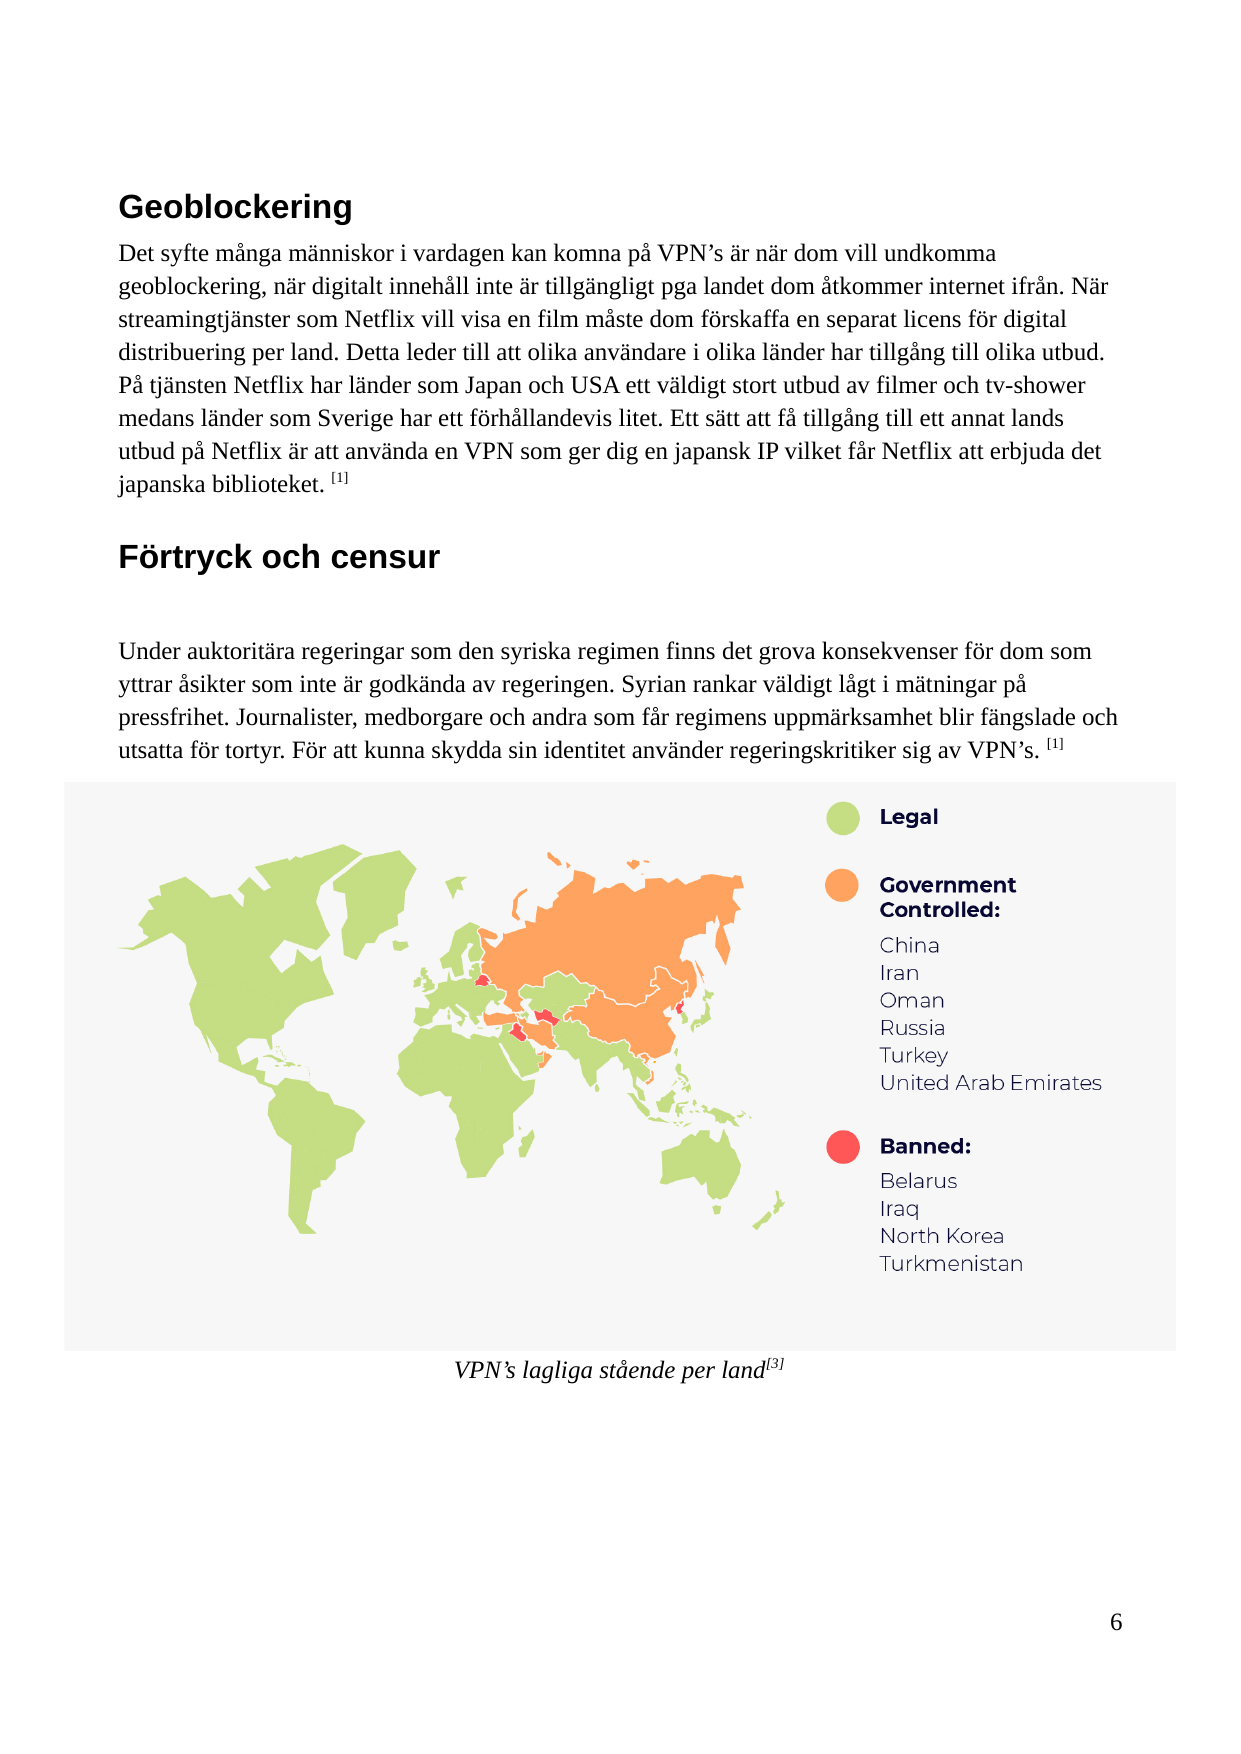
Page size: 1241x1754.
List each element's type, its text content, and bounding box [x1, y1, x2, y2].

text VPN’s lagliga stående per land[3] [118, 1351, 1122, 1383]
subtitle Geoblockering [118, 187, 1122, 225]
subtitle Förtryck och censur [118, 537, 1122, 576]
picture [64, 782, 1176, 1351]
text Det syfte många människor i vardagen kan komna på VPN’s är när dom vill undkomma geoblockering, när digitalt innehåll inte är tillgängligt pga landet dom åtkommer internet ifrån. När streamingtjänster som Netflix vill visa en film måste dom förskaffa en separat licens för digital distribuering per land. Detta leder till att olika användare i olika länder har tillgång till olika utbud. På tjänsten Netflix har länder som Japan och USA ett väldigt stort utbud av filmer och tv-shower medans länder som Sverige har ett förhållandevis litet. Ett sätt att få tillgång till ett annat lands utbud på Netflix är att använda en VPN som ger dig en japansk IP vilket får Netflix att erbjuda det japanska biblioteket. [1] [118, 238, 1122, 498]
text Under auktoritära regeringar som den syriska regimen finns det grova konsekvenser för dom som yttrar åsikter som inte är godkända av regeringen. Syrian rankar väldigt lågt i mätningar på pressfrihet. Journalister, medborgare och andra som får regimens uppmärksamhet blir fängslade och utsatta för tortyr. För att kunna skydda sin identitet använder regeringskritiker sig av VPN’s. [1] [118, 636, 1122, 764]
